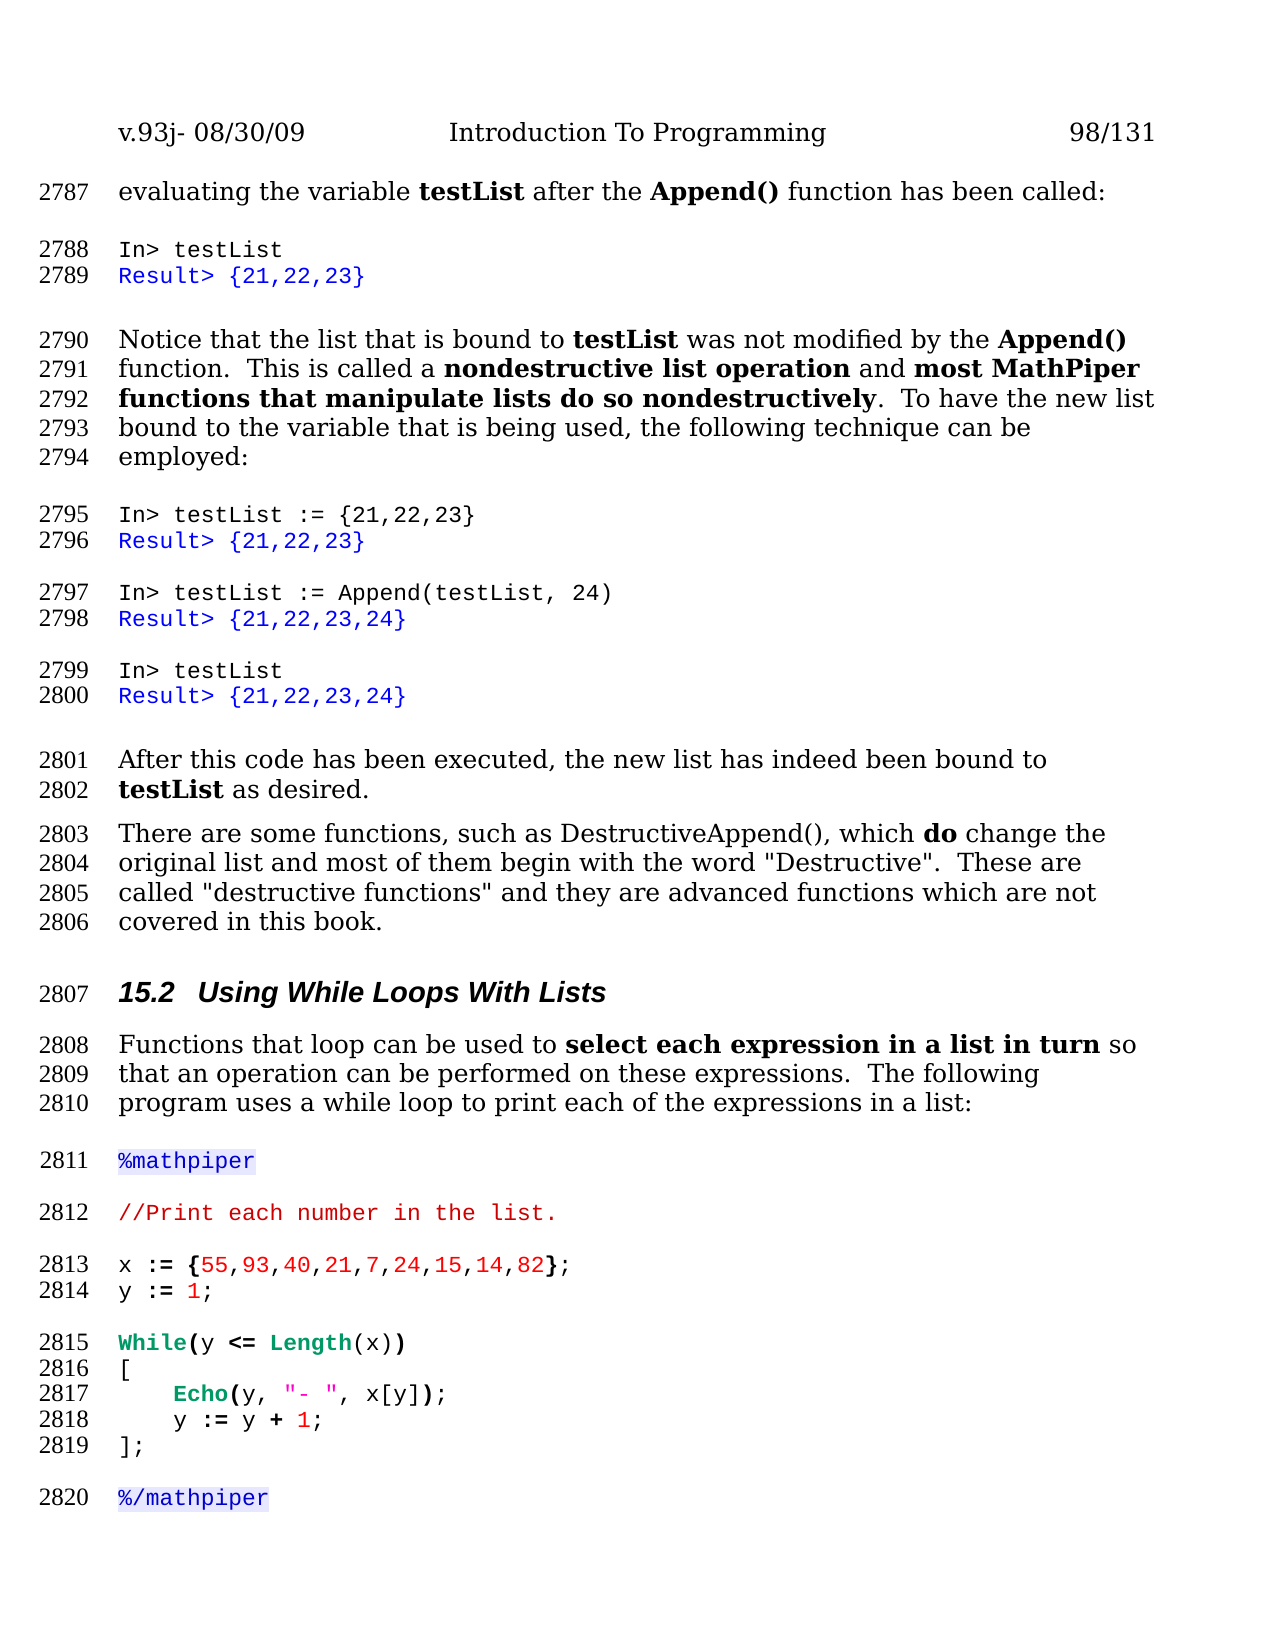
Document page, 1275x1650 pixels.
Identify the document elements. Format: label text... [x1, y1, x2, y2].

text Result> {21,22,23,24} [118, 685, 1157, 711]
text %/mathpiper [118, 1487, 1157, 1512]
text evaluating the variable testList after the Append() function has been called: [118, 177, 1157, 206]
text Functions that loop can be used to select each expression in a list in turn so that an operation can be performed on these expressions. The following program uses a while loop to print each of the expressions in a list: [118, 1030, 1157, 1117]
text In> testList := Append(testList, 24) [118, 581, 1157, 607]
subtitle Using While Loops With Lists [118, 975, 1157, 1009]
text Result> {21,22,23} [118, 529, 1157, 555]
text While(y <= Length(x)) [118, 1331, 1157, 1357]
text In> testList := {21,22,23} [118, 503, 1157, 529]
text %mathpiper [118, 1149, 1157, 1175]
text //Print each number in the list. [118, 1201, 1157, 1227]
text In> testList [118, 238, 1157, 264]
text There are some functions, such as DestructiveAppend(), which do change the original list and most of them begin with the word "Destructive". These are called "destructive functions" and they are advanced functions which are not covered in this book. [118, 819, 1157, 936]
text y := y + 1; [118, 1409, 1157, 1435]
text y := 1; [118, 1279, 1157, 1305]
text ]; [118, 1435, 1157, 1461]
text Notice that the list that is bound to testList was not modified by the Append() function. This is called a nondestructive list operation and most MathPiper functions that manipulate lists do so nondestructively. To have the new list bound to the variable that is being used, the following technique can be employed: [118, 325, 1157, 471]
text Result> {21,22,23,24} [118, 607, 1157, 633]
text After this code has been executed, the new list has indeed been bound to testList as desired. [118, 746, 1157, 804]
text [ [118, 1357, 1157, 1383]
text x := {55,93,40,21,7,24,15,14,82}; [118, 1253, 1157, 1279]
text Echo(y, "- ", x[y]); [118, 1383, 1157, 1409]
text Result> {21,22,23} [118, 264, 1157, 290]
text In> testList [118, 659, 1157, 685]
